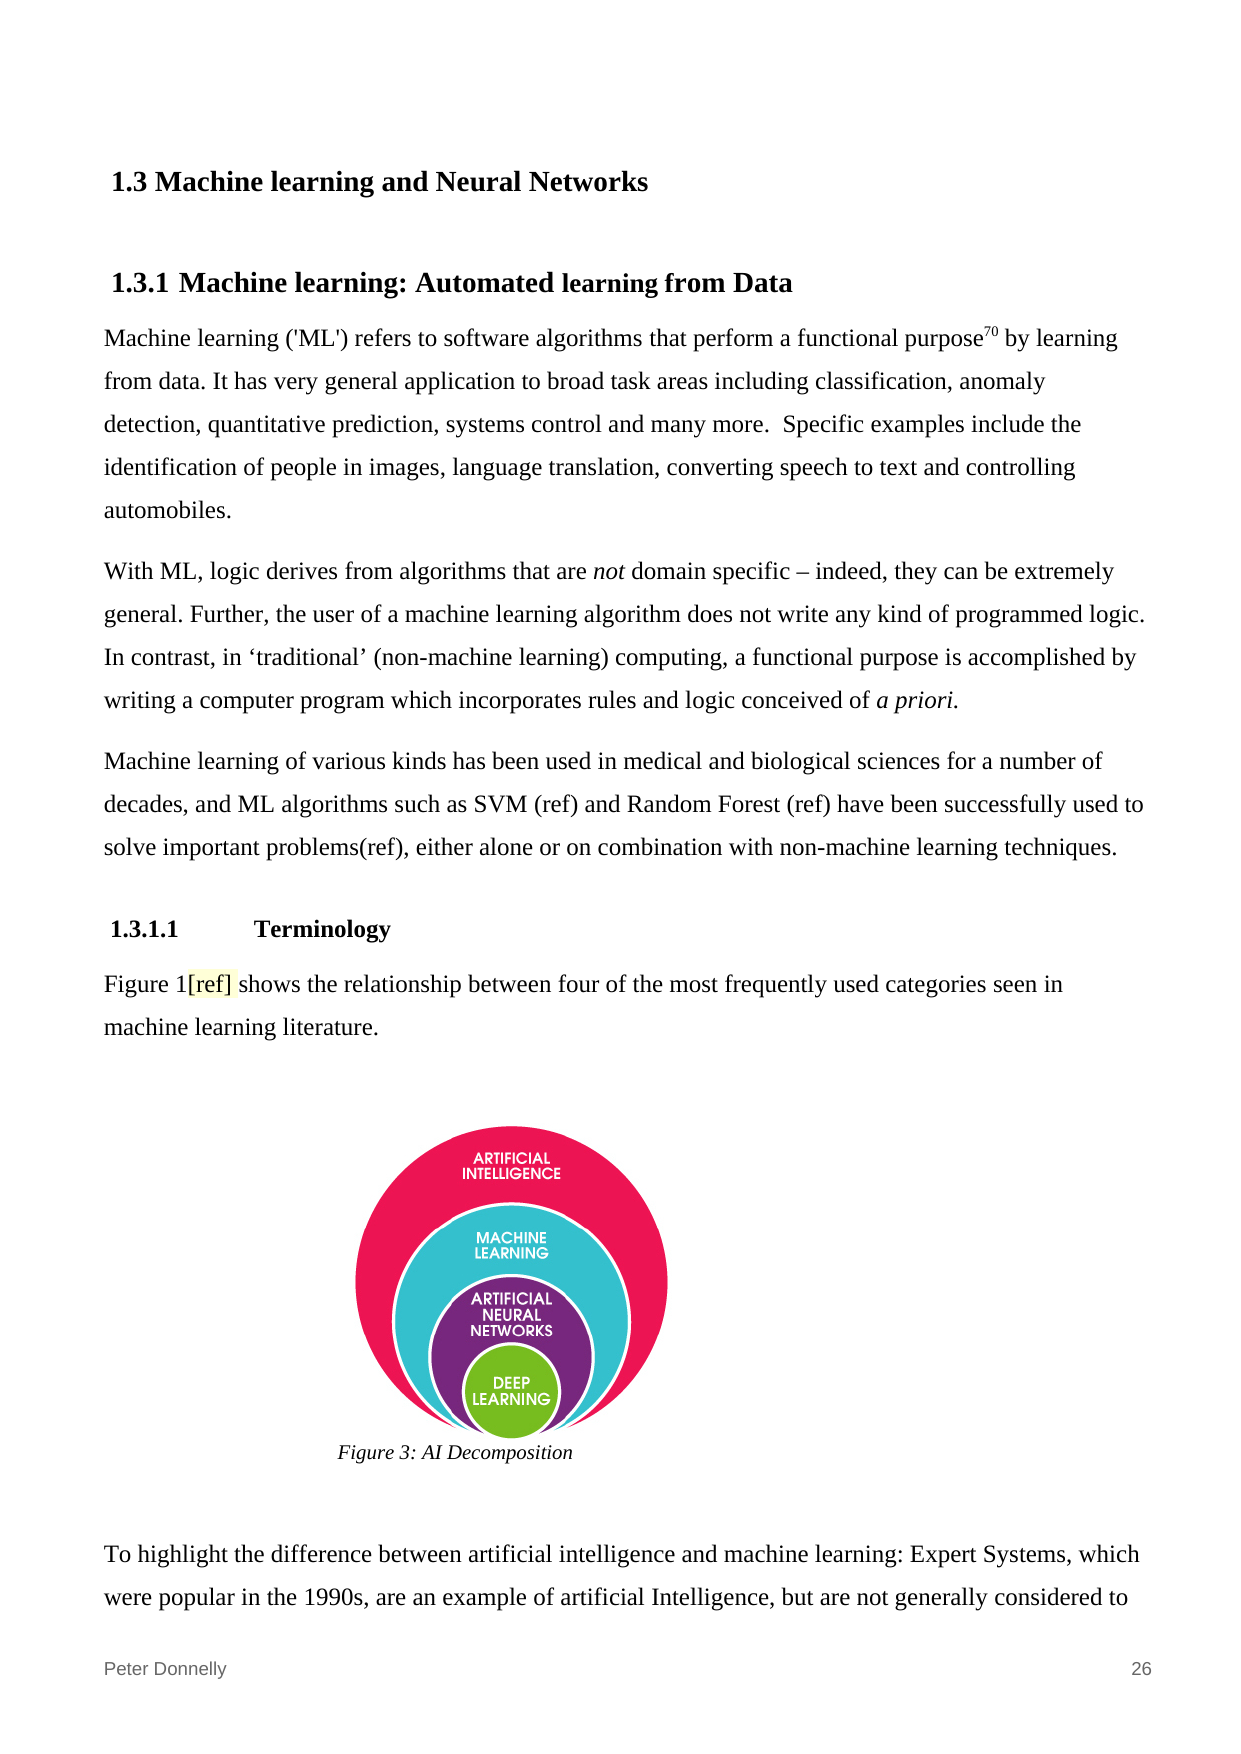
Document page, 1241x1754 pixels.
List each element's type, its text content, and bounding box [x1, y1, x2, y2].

text Figure 1[ref] shows the relationship between four of the most frequently used categories seen in machine learning literature. [103, 969, 1146, 1041]
subtitle Machine learning and Neural Networks [103, 164, 1146, 198]
subtitle Machine learning: Automated learning from Data [103, 266, 1146, 299]
text Machine learning ('ML') refers to software algorithms that perform a functional purpose by learning from data. It has very general application to broad task areas including classification, anomaly detection, quantitative prediction, systems control and many more. Specific examples include the identification of people in images, language translation, converting speech to text and controlling automobiles. [103, 323, 1146, 524]
text To highlight the difference between artificial intelligence and machine learning: Expert Systems, which were popular in the 1990s, are an example of artificial Intelligence, but are not generally considered to [103, 1539, 1146, 1611]
text Machine learning of various kinds has been used in medical and biological sciences for a number of decades, and ML algorithms such as SVM (ref) and Random Forest (ref) have been successfully used to solve important problems(ref), either alone or on combination with non-machine learning techniques. [103, 746, 1146, 861]
subtitle Terminology [103, 914, 1146, 943]
text With ML, logic derives from algorithms that are not domain specific – indeed, they can be extremely general. Further, the user of a machine learning algorithm does not write any kind of programmed logic. In contrast, in ‘traditional’ (non-machine learning) computing, a functional purpose is accomplished by writing a computer program which incorporates rules and logic conceived of a priori. [103, 556, 1146, 714]
text Figure 3: AI Decomposition [337, 1440, 678, 1463]
picture [337, 1122, 679, 1440]
